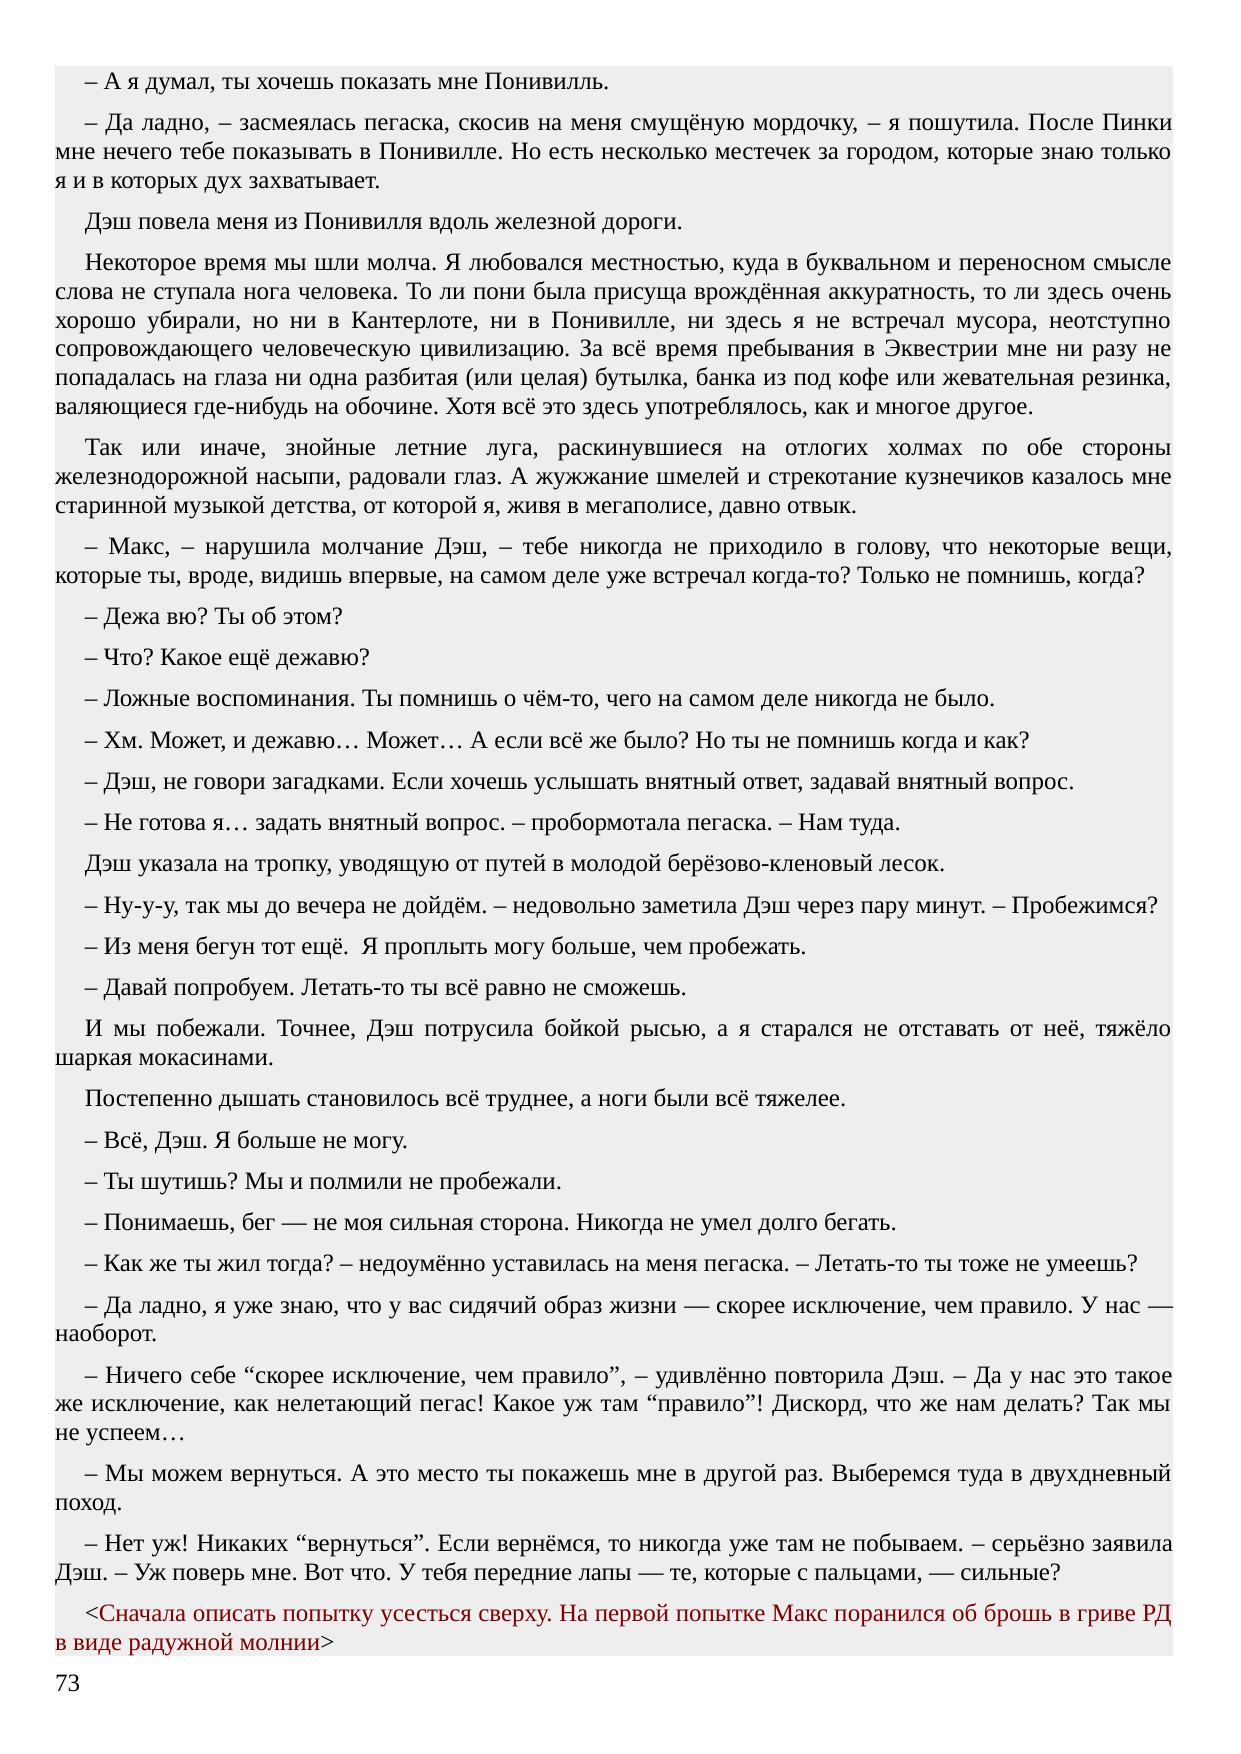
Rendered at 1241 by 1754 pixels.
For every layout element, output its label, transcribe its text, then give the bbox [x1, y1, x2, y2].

text – Ты шутишь? Мы и полмили не пробежали. [55, 1166, 1173, 1195]
text – Хм. Может, и дежавю… Может… А если всё же было? Но ты не помнишь когда и как? [55, 725, 1173, 753]
text – Ложные воспоминания. Ты помнишь о чём-то, чего на самом деле никогда не было. [55, 683, 1173, 712]
text – Что? Какое ещё дежавю? [55, 642, 1173, 671]
text – Всё, Дэш. Я больше не могу. [55, 1125, 1173, 1153]
text – Из меня бегун тот ещё. Я проплыть могу больше, чем пробежать. [55, 931, 1173, 960]
text – Дэш, не говори загадками. Если хочешь услышать внятный ответ, задавай внятный вопрос. [55, 766, 1173, 795]
text – Нет уж! Никаких “вернуться”. Если вернёмся, то никогда уже там не побываем. – серьёзно заявила Дэш. – Уж поверь мне. Вот что. У тебя передние лапы — те, которые с пальцами, — сильные? [55, 1528, 1173, 1586]
text – Давай попробуем. Летать-то ты всё равно не сможешь. [55, 972, 1173, 1001]
text – Ну-у-у, так мы до вечера не дойдём. – недовольно заметила Дэш через пару минут. – Пробежимся? [55, 890, 1173, 918]
text – Ничего себе “скорее исключение, чем правило”, – удивлённо повторила Дэш. – Да у нас это такое же исключение, как нелетающий пегас! Какое уж там “правило”! Дискорд, что же нам делать? Так мы не успеем… [55, 1360, 1173, 1446]
text Некоторое время мы шли молча. Я любовался местностью, куда в буквальном и переносном смысле слова не ступала нога человека. То ли пони была присуща врождённая аккуратность, то ли здесь очень хорошо убирали, но ни в Кантерлоте, ни в Понивилле, ни здесь я не встречал мусора, неотступно сопровождающего человеческую цивилизацию. За всё время пребывания в Эквестрии мне ни разу не попадалась на глаза ни одна разбитая (или целая) бутылка, банка из под кофе или жевательная резинка, валяющиеся где-нибудь на обочине. Хотя всё это здесь употреблялось, как и многое другое. [55, 247, 1173, 420]
text <Cначала описать попытку усесться сверху. На первой попытке Макс поранился об брошь в гриве РД в виде радужной молнии> [55, 1598, 1173, 1656]
text Дэш указала на тропку, уводящую от путей в молодой берёзово-кленовый лесок. [55, 848, 1173, 877]
text И мы побежали. Точнее, Дэш потрусила бойкой рысью, а я старался не отставать от неё, тяжёло шаркая мокасинами. [55, 1013, 1173, 1071]
text – А я думал, ты хочешь показать мне Понивилль. [55, 66, 1173, 95]
text – Понимаешь, бег — не моя сильная сторона. Никогда не умел долго бегать. [55, 1207, 1173, 1236]
text – Мы можем вернуться. А это место ты покажешь мне в другой раз. Выберемся туда в двухдневный поход. [55, 1458, 1173, 1516]
text – Да ладно, я уже знаю, что у вас сидячий образ жизни — скорее исключение, чем правило. У нас — наоборот. [55, 1290, 1173, 1347]
text – Дежа вю? Ты об этом? [55, 601, 1173, 630]
text – Да ладно, – засмеялась пегаска, скосив на меня смущёную мордочку, – я пошутила. После Пинки мне нечего тебе показывать в Понивилле. Но есть несколько местечек за городом, которые знаю только я и в которых дух захватывает. [55, 107, 1173, 193]
text Постепенно дышать становилось всё труднее, а ноги были всё тяжелее. [55, 1083, 1173, 1112]
text – Не готова я… задать внятный вопрос. – пробормотала пегаска. – Нам туда. [55, 807, 1173, 836]
text – Макс, – нарушила молчание Дэш, – тебе никогда не приходило в голову, что некоторые вещи, которые ты, вроде, видишь впервые, на самом деле уже встречал когда-то? Только не помнишь, когда? [55, 531, 1173, 588]
text Так или иначе, знойные летние луга, раскинувшиеся на отлогих холмах по обе стороны железнодорожной насыпи, радовали глаз. А жужжание шмелей и стрекотание кузнечиков казалось мне старинной музыкой детства, от которой я, живя в мегаполисе, давно отвык. [55, 432, 1173, 518]
text – Как же ты жил тогда? – недоумённо уставилась на меня пегаска. – Летать-то ты тоже не умеешь? [55, 1248, 1173, 1277]
text Дэш повела меня из Понивилля вдоль железной дороги. [55, 206, 1173, 235]
